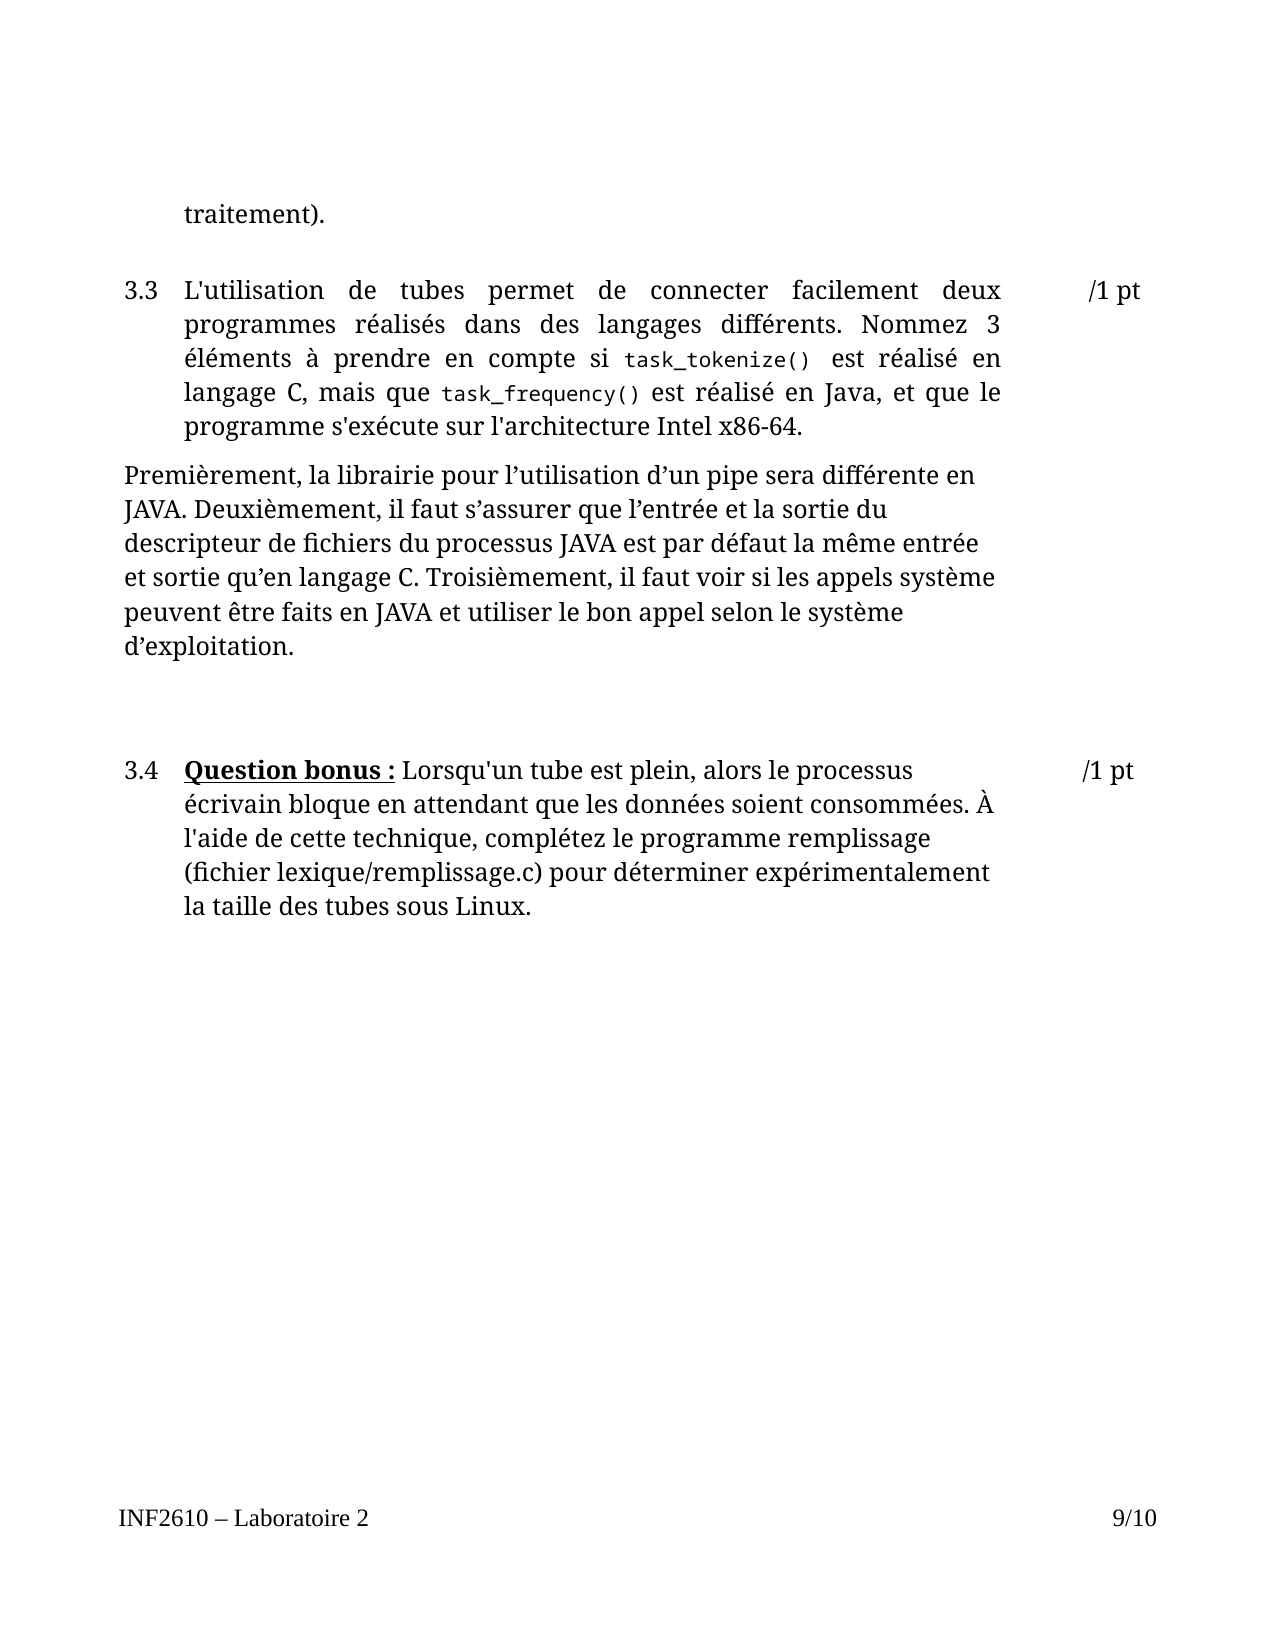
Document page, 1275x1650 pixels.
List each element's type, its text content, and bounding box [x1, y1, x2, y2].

table_cell /1 pt [1076, 252, 1157, 732]
table_cell [1076, 176, 1157, 252]
table_cell /1 pt [1076, 732, 1157, 944]
table_cell Question bonus : Lorsqu'un tube est plein, alors le processus écrivain bloque en attendant que les données soient consommées. À l'aide de cette technique, complétez le programme remplissage (fichier lexique/remplissage.c) pour déterminer expérimentalement la taille des tubes sous Linux. [118, 732, 1007, 944]
table_cell L'utilisation de tubes permet de connecter facilement deux programmes réalisés dans des langages différents. Nommez 3 éléments à prendre en compte si task_tokenize() est réalisé en langage C, mais que task_frequency() est réalisé en Java, et que le programme s'exécute sur l'architecture Intel x86-64. Premièrement, la librairie pour l’utilisation d’un pipe sera différente en JAVA. Deuxièmement, il faut s’assurer que l’entrée et la sortie du descripteur de fichiers du processus JAVA est par défaut la même entrée et sortie qu’en langage C. Troisièmement, il faut voir si les appels système peuvent être faits en JAVA et utiliser le bon appel selon le système d’exploitation. [118, 252, 1007, 732]
table_cell traitement). [118, 176, 1007, 252]
table_cell [1007, 732, 1076, 944]
table_cell [1007, 252, 1076, 732]
table_cell [1007, 176, 1076, 252]
